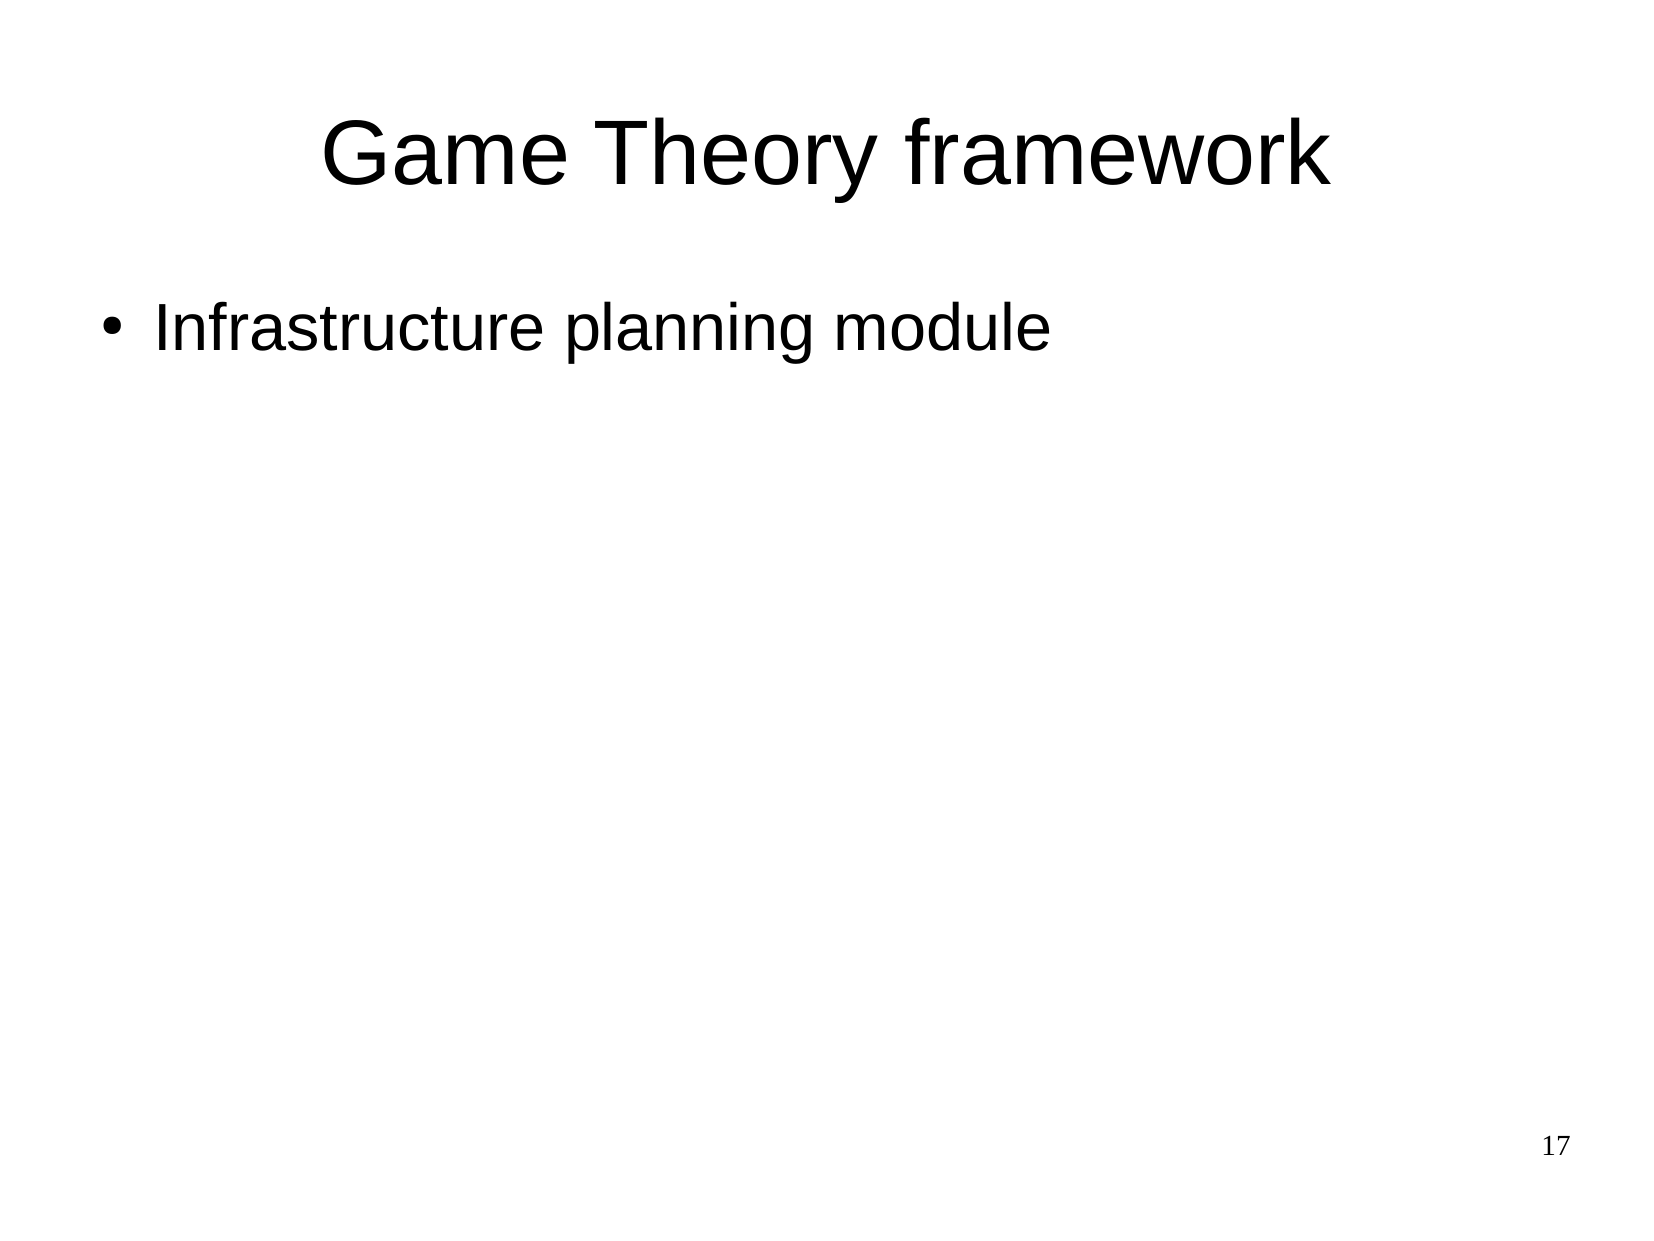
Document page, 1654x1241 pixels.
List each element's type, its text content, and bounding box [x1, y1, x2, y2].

title Game Theory framework [82, 49, 1571, 257]
list Infrastructure planning module [82, 290, 1538, 1010]
